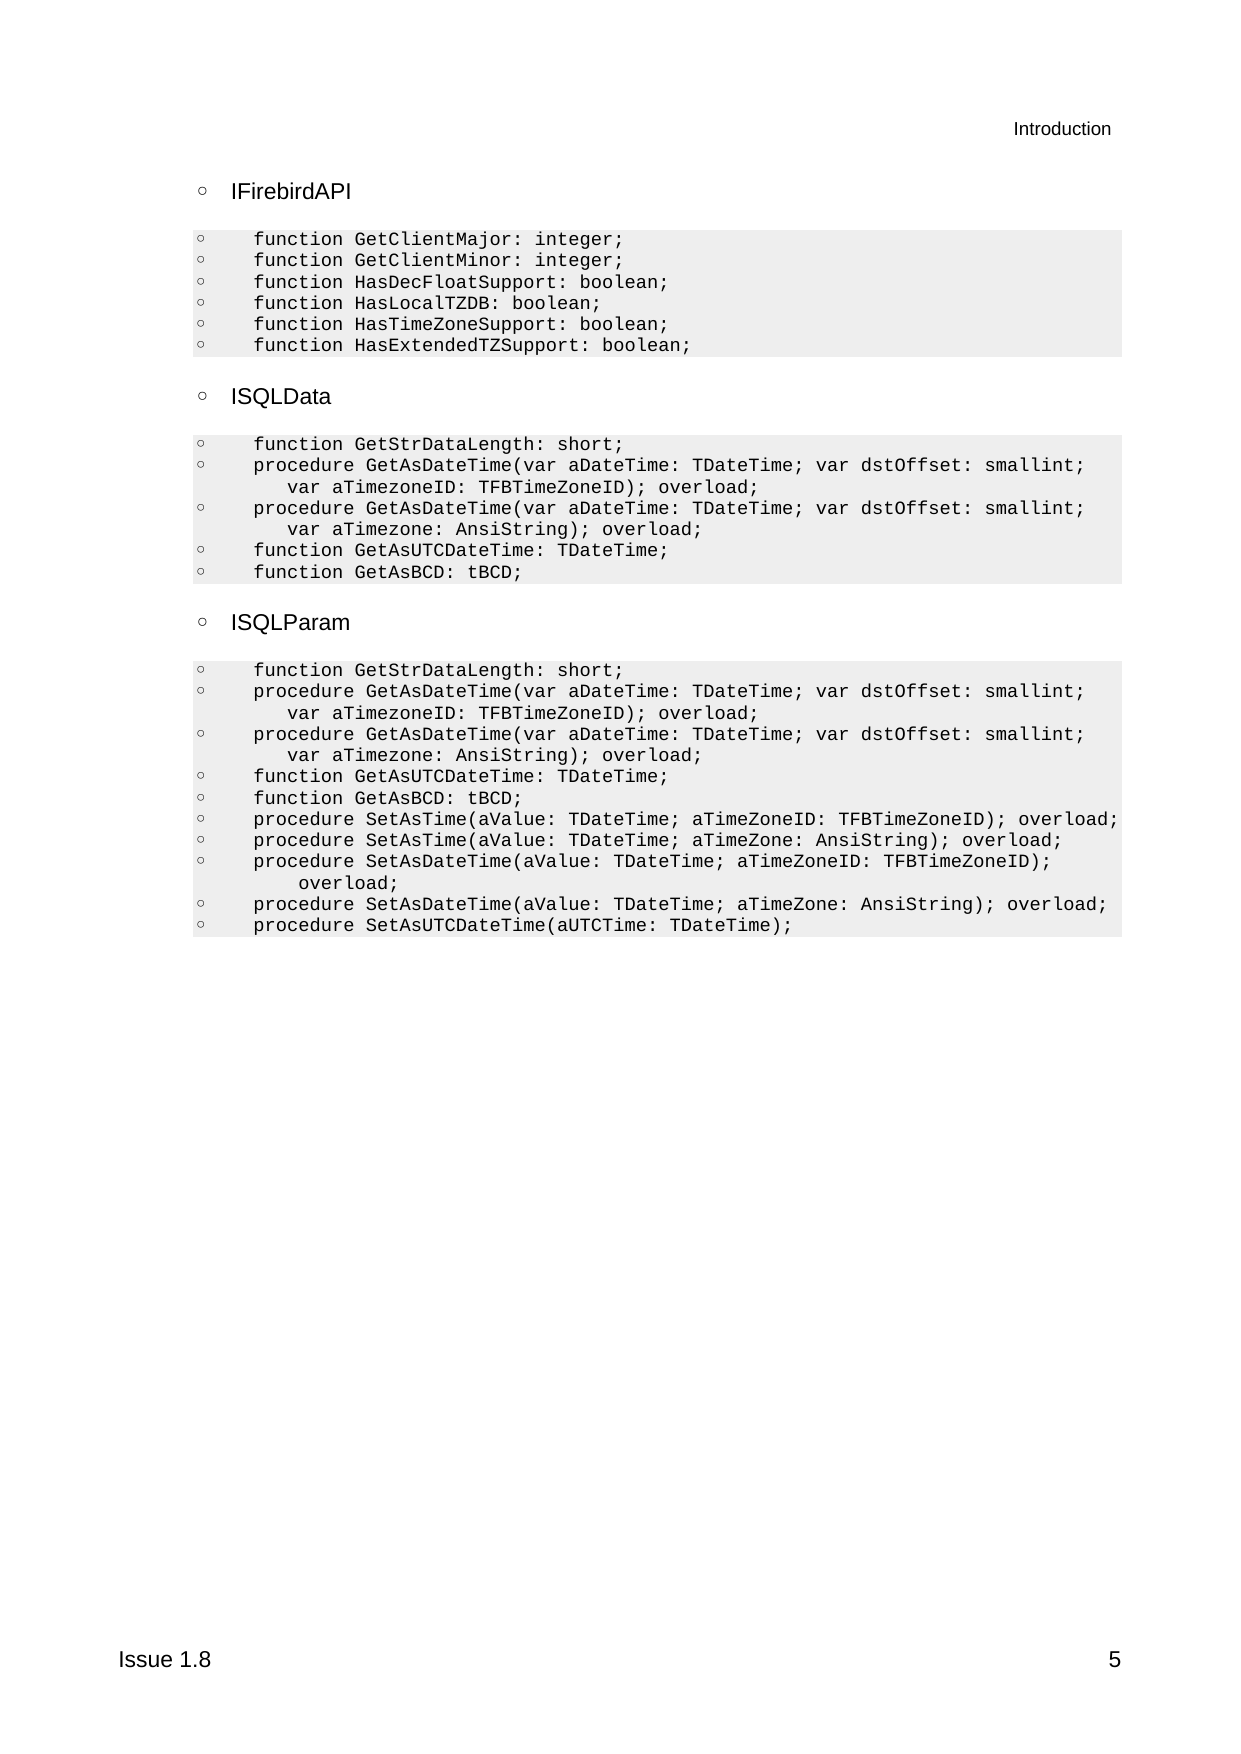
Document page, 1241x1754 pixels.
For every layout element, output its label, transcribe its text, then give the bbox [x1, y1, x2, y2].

list function GetAsUTCDateTime: TDateTime; [193, 767, 1122, 788]
list procedure SetAsDateTime(aValue: TDateTime; aTimeZone: AnsiString); overload; [193, 895, 1122, 916]
list function GetAsBCD: tBCD; [193, 562, 1122, 584]
list function HasExtendedTZSupport: boolean; [193, 336, 1122, 357]
list procedure SetAsUTCDateTime(aUTCTime: TDateTime); [193, 916, 1122, 937]
list procedure GetAsDateTime(var aDateTime: TDateTime; var dstOffset: smallint; var aTimezone: AnsiString); overload; [193, 499, 1122, 541]
list function HasDecFloatSupport: boolean; [193, 272, 1122, 294]
list function GetClientMajor: integer; [193, 230, 1122, 251]
list procedure SetAsDateTime(aValue: TDateTime; aTimeZoneID: TFBTimeZoneID); overload; [193, 852, 1122, 895]
list function GetAsBCD: tBCD; [193, 788, 1122, 810]
list function GetClientMinor: integer; [193, 251, 1122, 272]
list IFirebirdAPI [193, 178, 1122, 204]
list procedure GetAsDateTime(var aDateTime: TDateTime; var dstOffset: smallint; var aTimezoneID: TFBTimeZoneID); overload; [193, 456, 1122, 499]
list procedure SetAsTime(aValue: TDateTime; aTimeZone: AnsiString); overload; [193, 831, 1122, 852]
list procedure GetAsDateTime(var aDateTime: TDateTime; var dstOffset: smallint; var aTimezoneID: TFBTimeZoneID); overload; [193, 682, 1122, 725]
list procedure GetAsDateTime(var aDateTime: TDateTime; var dstOffset: smallint; var aTimezone: AnsiString); overload; [193, 725, 1122, 767]
list procedure SetAsTime(aValue: TDateTime; aTimeZoneID: TFBTimeZoneID); overload; [193, 810, 1122, 831]
list function HasTimeZoneSupport: boolean; [193, 315, 1122, 336]
list function HasLocalTZDB: boolean; [193, 294, 1122, 315]
list function GetAsUTCDateTime: TDateTime; [193, 541, 1122, 562]
list function GetStrDataLength: short; [193, 435, 1122, 456]
list ISQLData [193, 383, 1122, 409]
list ISQLParam [193, 609, 1122, 636]
list function GetStrDataLength: short; [193, 661, 1122, 682]
